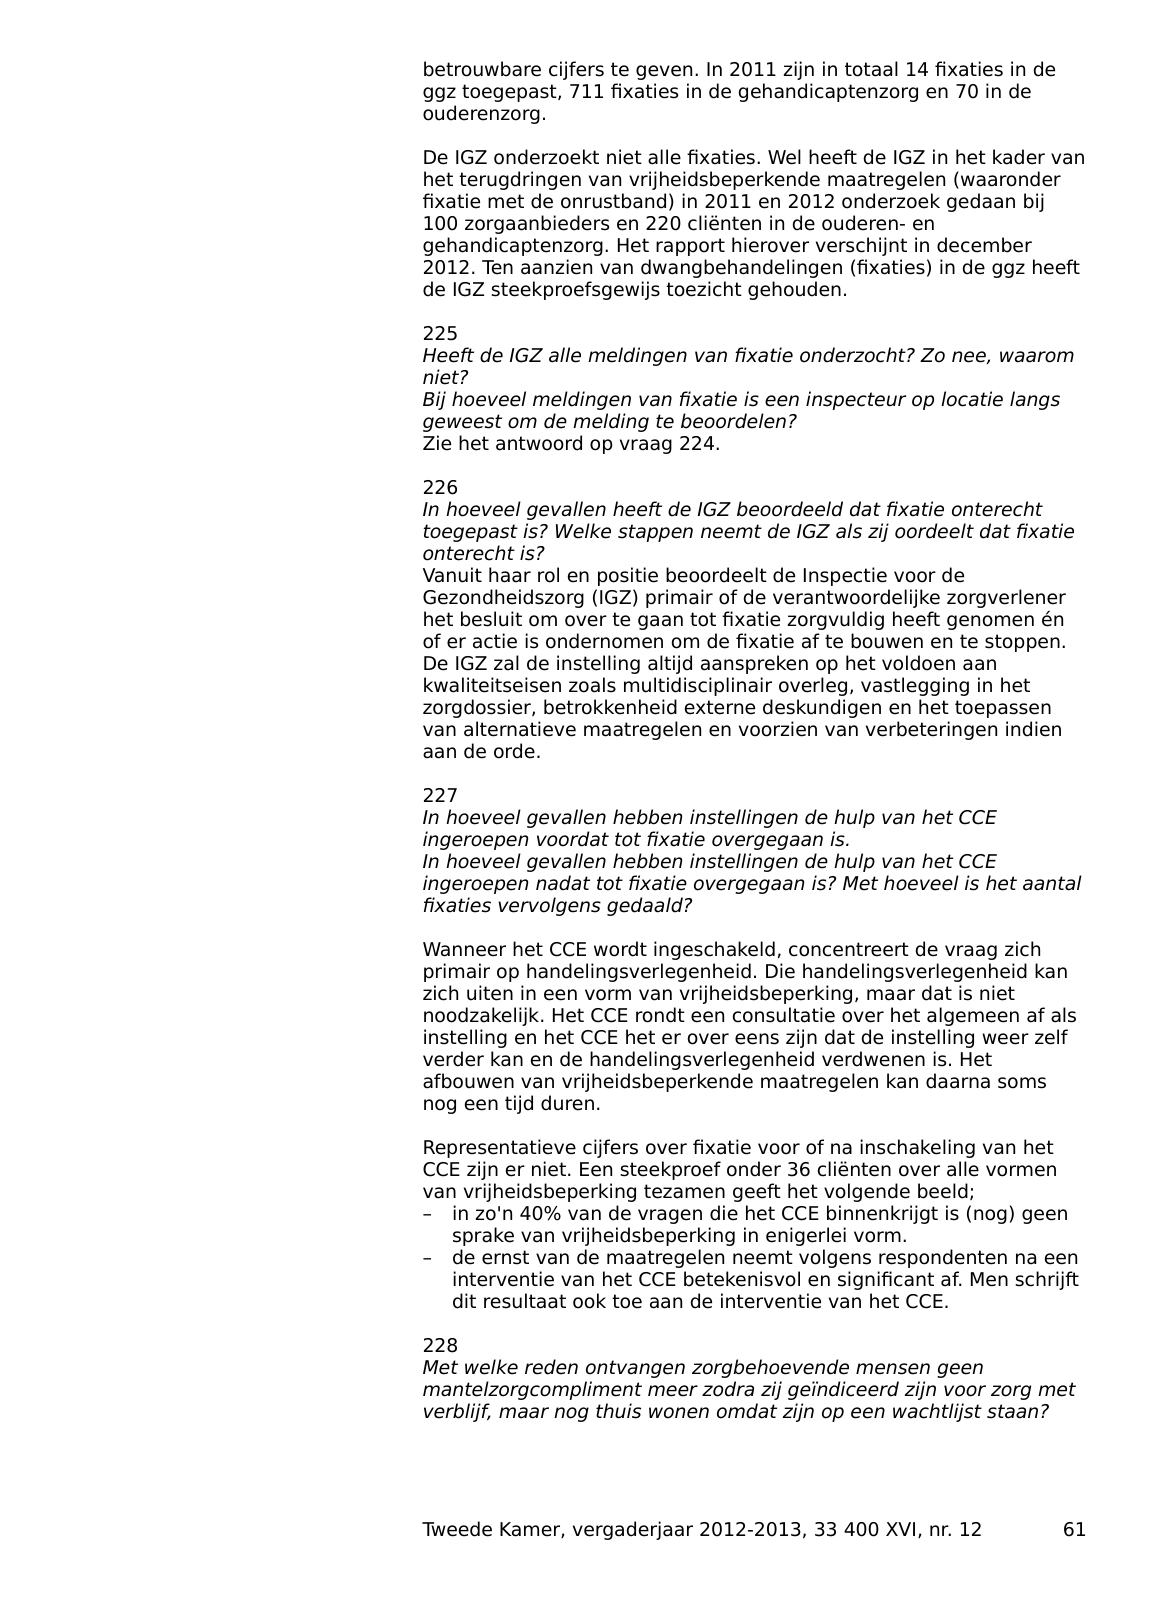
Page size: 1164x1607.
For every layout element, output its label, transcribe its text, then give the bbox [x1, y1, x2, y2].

text betrouwbare cijfers te geven. In 2011 zijn in totaal 14 fixaties in de ggz toegepast, 711 fixaties in de gehandicaptenzorg en 70 in de ouderenzorg. [422, 59, 1087, 125]
text – de ernst van de maatregelen neemt volgens respondenten na een interventie van het CCE betekenisvol en significant af. Men schrijft dit resultaat ook toe aan de interventie van het CCE. [422, 1247, 1087, 1313]
text Zie het antwoord op vraag 224. [422, 433, 1087, 455]
text 226 [422, 477, 1087, 499]
text Met welke reden ontvangen zorgbehoevende mensen geen mantelzorgcompliment meer zodra zij geïndiceerd zijn voor zorg met verblijf, maar nog thuis wonen omdat zijn op een wachtlijst staan? [422, 1357, 1087, 1423]
text De IGZ onderzoekt niet alle fixaties. Wel heeft de IGZ in het kader van het terugdringen van vrijheidsbeperkende maatregelen (waaronder fixatie met de onrustband) in 2011 en 2012 onderzoek gedaan bij 100 zorgaanbieders en 220 cliënten in de ouderen- en gehandicaptenzorg. Het rapport hierover verschijnt in december 2012. Ten aanzien van dwangbehandelingen (fixaties) in de ggz heeft de IGZ steekproefsgewijs toezicht gehouden. [422, 147, 1087, 301]
text In hoeveel gevallen hebben instellingen de hulp van het CCE ingeroepen voordat tot fixatie overgegaan is. [422, 807, 1087, 851]
text Vanuit haar rol en positie beoordeelt de Inspectie voor de Gezondheidszorg (IGZ) primair of de verantwoordelijke zorgverlener het besluit om over te gaan tot fixatie zorgvuldig heeft genomen én of er actie is ondernomen om de fixatie af te bouwen en te stoppen. De IGZ zal de instelling altijd aanspreken op het voldoen aan kwaliteitseisen zoals multidisciplinair overleg, vastlegging in het zorgdossier, betrokkenheid externe deskundigen en het toepassen van alternatieve maatregelen en voorzien van verbeteringen indien aan de orde. [422, 565, 1087, 763]
text In hoeveel gevallen hebben instellingen de hulp van het CCE ingeroepen nadat tot fixatie overgegaan is? Met hoeveel is het aantal fixaties vervolgens gedaald? [422, 851, 1087, 917]
text Bij hoeveel meldingen van fixatie is een inspecteur op locatie langs geweest om de melding te beoordelen? [422, 389, 1087, 433]
text Wanneer het CCE wordt ingeschakeld, concentreert de vraag zich primair op handelingsverlegenheid. Die handelingsverlegenheid kan zich uiten in een vorm van vrijheidsbeperking, maar dat is niet noodzakelijk. Het CCE rondt een consultatie over het algemeen af als instelling en het CCE het er over eens zijn dat de instelling weer zelf verder kan en de handelingsverlegenheid verdwenen is. Het afbouwen van vrijheidsbeperkende maatregelen kan daarna soms nog een tijd duren. [422, 939, 1087, 1115]
text Heeft de IGZ alle meldingen van fixatie onderzocht? Zo nee, waarom niet? [422, 345, 1087, 389]
text 225 [422, 323, 1087, 345]
text 228 [422, 1335, 1087, 1357]
text – in zo'n 40% van de vragen die het CCE binnenkrijgt is (nog) geen sprake van vrijheidsbeperking in enigerlei vorm. [422, 1203, 1087, 1247]
text Representatieve cijfers over fixatie voor of na inschakeling van het CCE zijn er niet. Een steekproef onder 36 cliënten over alle vormen van vrijheidsbeperking tezamen geeft het volgende beeld; [422, 1137, 1087, 1203]
text 227 [422, 785, 1087, 807]
text In hoeveel gevallen heeft de IGZ beoordeeld dat fixatie onterecht toegepast is? Welke stappen neemt de IGZ als zij oordeelt dat fixatie onterecht is? [422, 499, 1087, 565]
